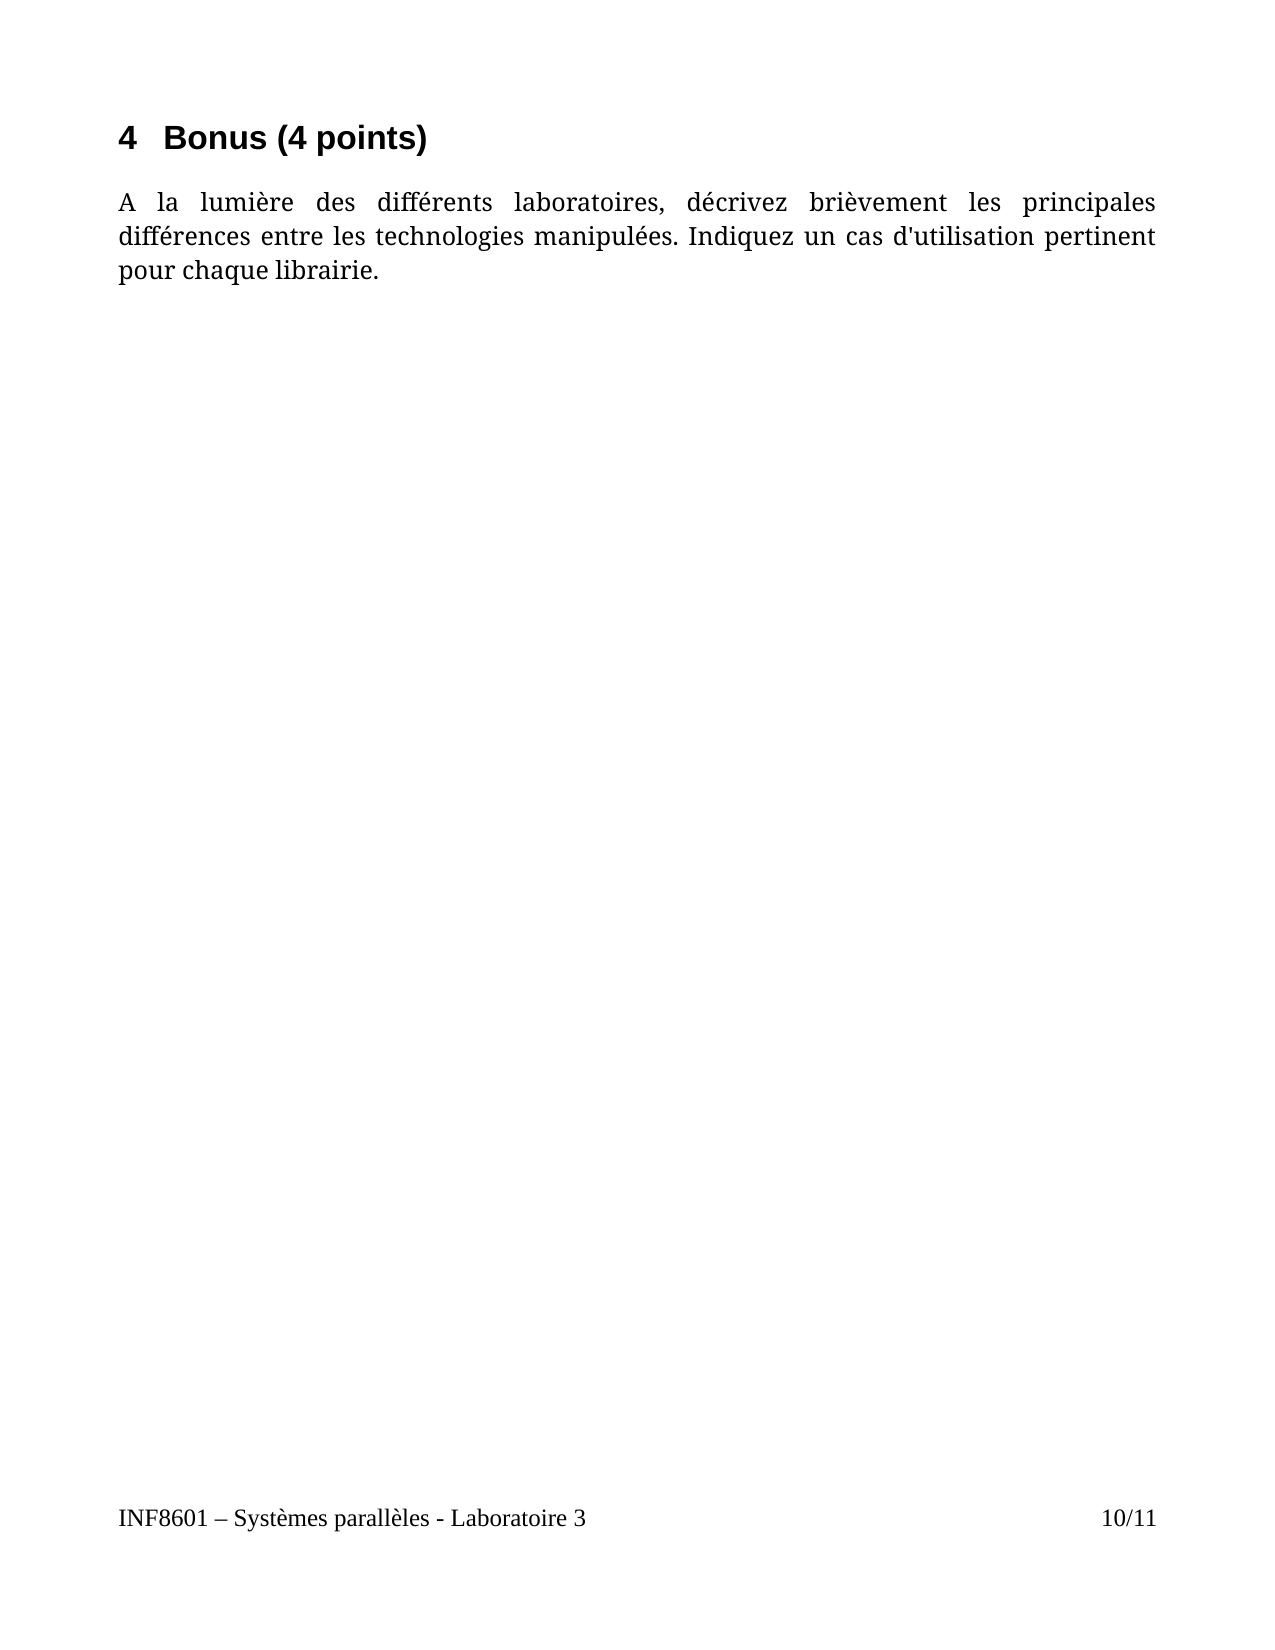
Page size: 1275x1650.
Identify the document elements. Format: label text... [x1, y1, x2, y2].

subtitle Bonus (4 points) [118, 118, 1157, 157]
text A la lumière des différents laboratoires, décrivez brièvement les principales différences entre les technologies manipulées. Indiquez un cas d'utilisation pertinent pour chaque librairie. [118, 184, 1157, 286]
